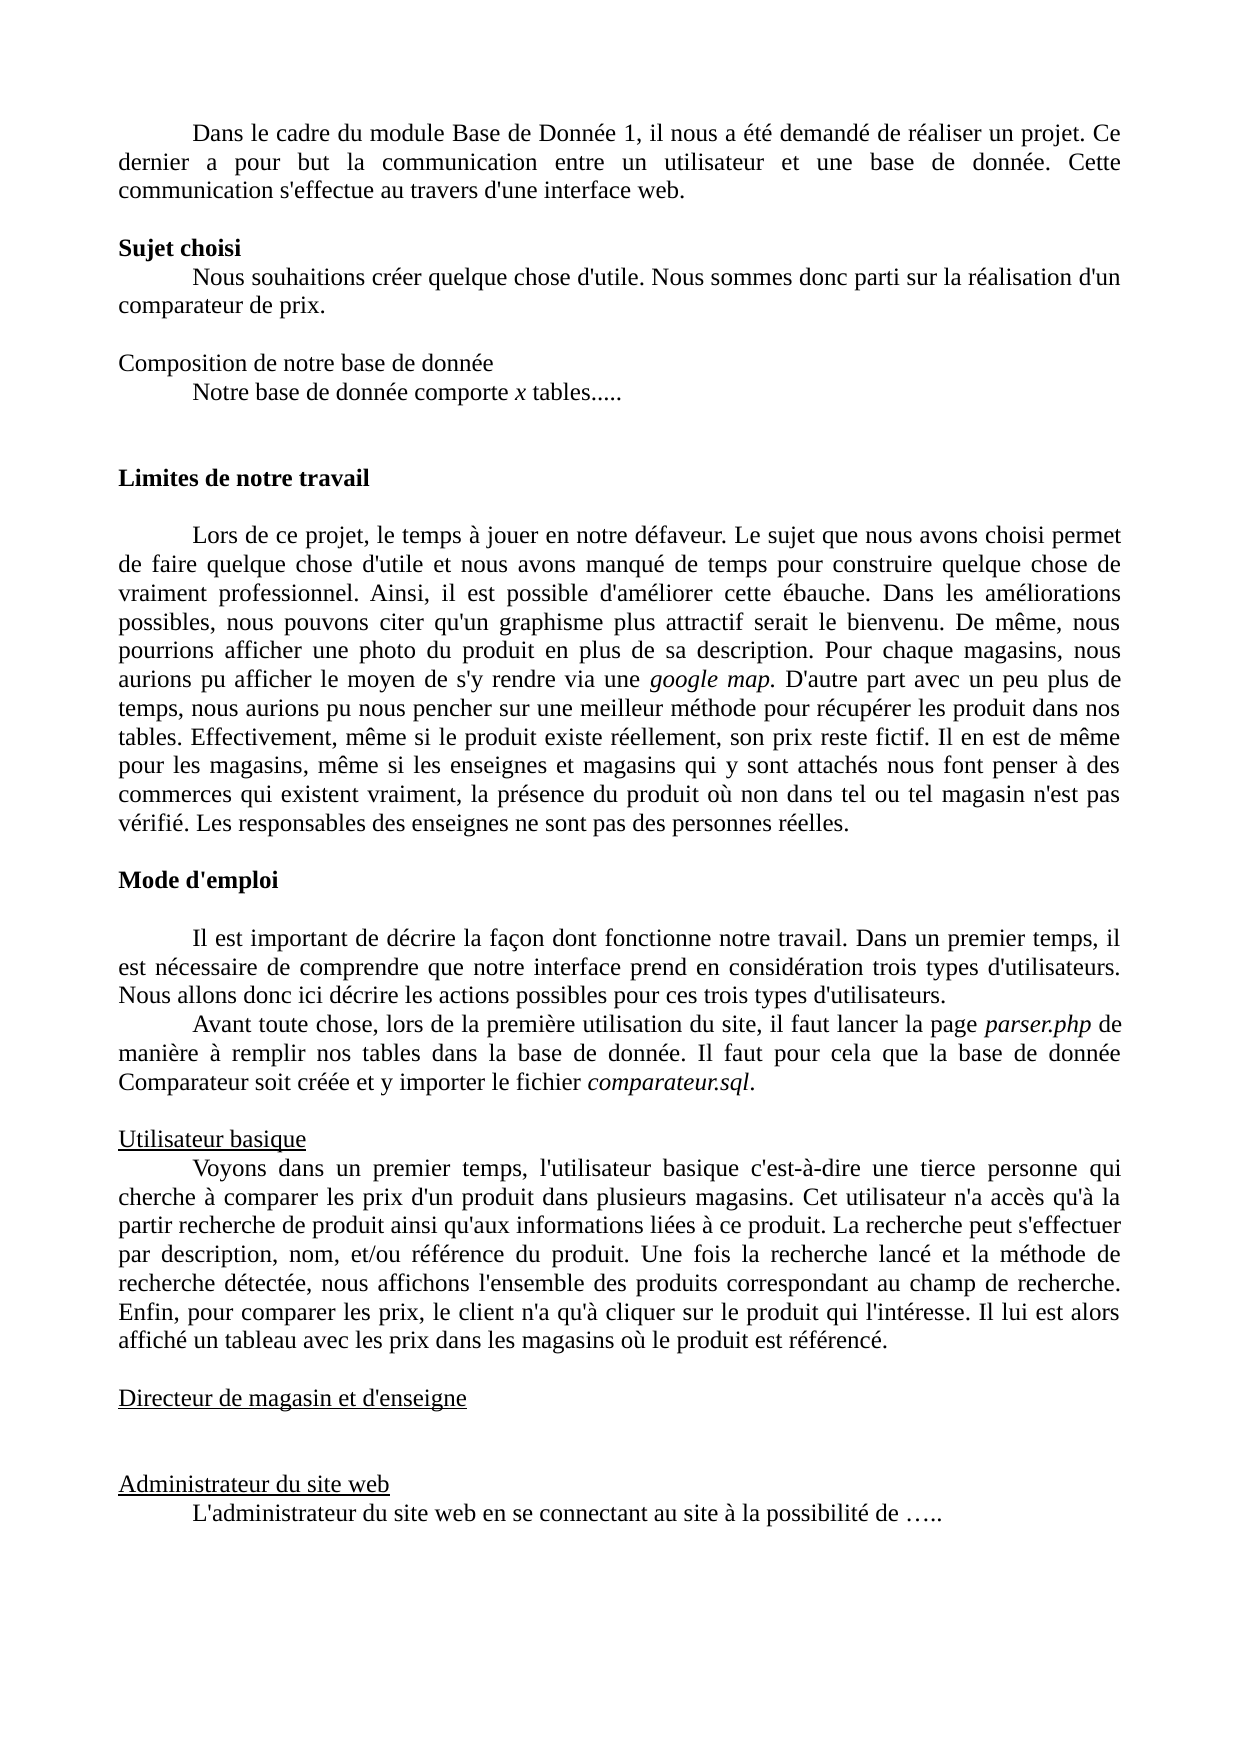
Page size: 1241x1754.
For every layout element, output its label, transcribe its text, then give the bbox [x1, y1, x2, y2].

text Mode d'emploi [118, 866, 1122, 894]
text Notre base de donnée comporte x tables..... [118, 377, 1122, 406]
text Dans le cadre du module Base de Donnée 1, il nous a été demandé de réaliser un projet. Ce dernier a pour but la communication entre un utilisateur et une base de donnée. Cette communication s'effectue au travers d'une interface web. [118, 118, 1122, 204]
text Utilisateur basique [118, 1124, 1122, 1153]
text Composition de notre base de donnée [118, 348, 1122, 377]
text Limites de notre travail [118, 463, 1122, 492]
text Voyons dans un premier temps, l'utilisateur basique c'est-à-dire une tierce personne qui cherche à comparer les prix d'un produit dans plusieurs magasins. Cet utilisateur n'a accès qu'à la partir recherche de produit ainsi qu'aux informations liées à ce produit. La recherche peut s'effectuer par description, nom, et/ou référence du produit. Une fois la recherche lancé et la méthode de recherche détectée, nous affichons l'ensemble des produits correspondant au champ de recherche. Enfin, pour comparer les prix, le client n'a qu'à cliquer sur le produit qui l'intéresse. Il lui est alors affiché un tableau avec les prix dans les magasins où le produit est référencé. [118, 1153, 1122, 1354]
text Il est important de décrire la façon dont fonctionne notre travail. Dans un premier temps, il est nécessaire de comprendre que notre interface prend en considération trois types d'utilisateurs. Nous allons donc ici décrire les actions possibles pour ces trois types d'utilisateurs. [118, 923, 1122, 1009]
text Avant toute chose, lors de la première utilisation du site, il faut lancer la page parser.php de manière à remplir nos tables dans la base de donnée. Il faut pour cela que la base de donnée Comparateur soit créée et y importer le fichier comparateur.sql. [118, 1009, 1122, 1096]
text Nous souhaitions créer quelque chose d'utile. Nous sommes donc parti sur la réalisation d'un comparateur de prix. [118, 262, 1122, 319]
text Sujet choisi [118, 233, 1122, 262]
text Lors de ce projet, le temps à jouer en notre défaveur. Le sujet que nous avons choisi permet de faire quelque chose d'utile et nous avons manqué de temps pour construire quelque chose de vraiment professionnel. Ainsi, il est possible d'améliorer cette ébauche. Dans les améliorations possibles, nous pouvons citer qu'un graphisme plus attractif serait le bienvenu. De même, nous pourrions afficher une photo du produit en plus de sa description. Pour chaque magasins, nous aurions pu afficher le moyen de s'y rendre via une google map. D'autre part avec un peu plus de temps, nous aurions pu nous pencher sur une meilleur méthode pour récupérer les produit dans nos tables. Effectivement, même si le produit existe réellement, son prix reste fictif. Il en est de même pour les magasins, même si les enseignes et magasins qui y sont attachés nous font penser à des commerces qui existent vraiment, la présence du produit où non dans tel ou tel magasin n'est pas vérifié. Les responsables des enseignes ne sont pas des personnes réelles. [118, 521, 1122, 837]
text L'administrateur du site web en se connectant au site à la possibilité de ….. [118, 1498, 1122, 1527]
text Administrateur du site web [118, 1469, 1122, 1498]
text Directeur de magasin et d'enseigne [118, 1383, 1122, 1412]
